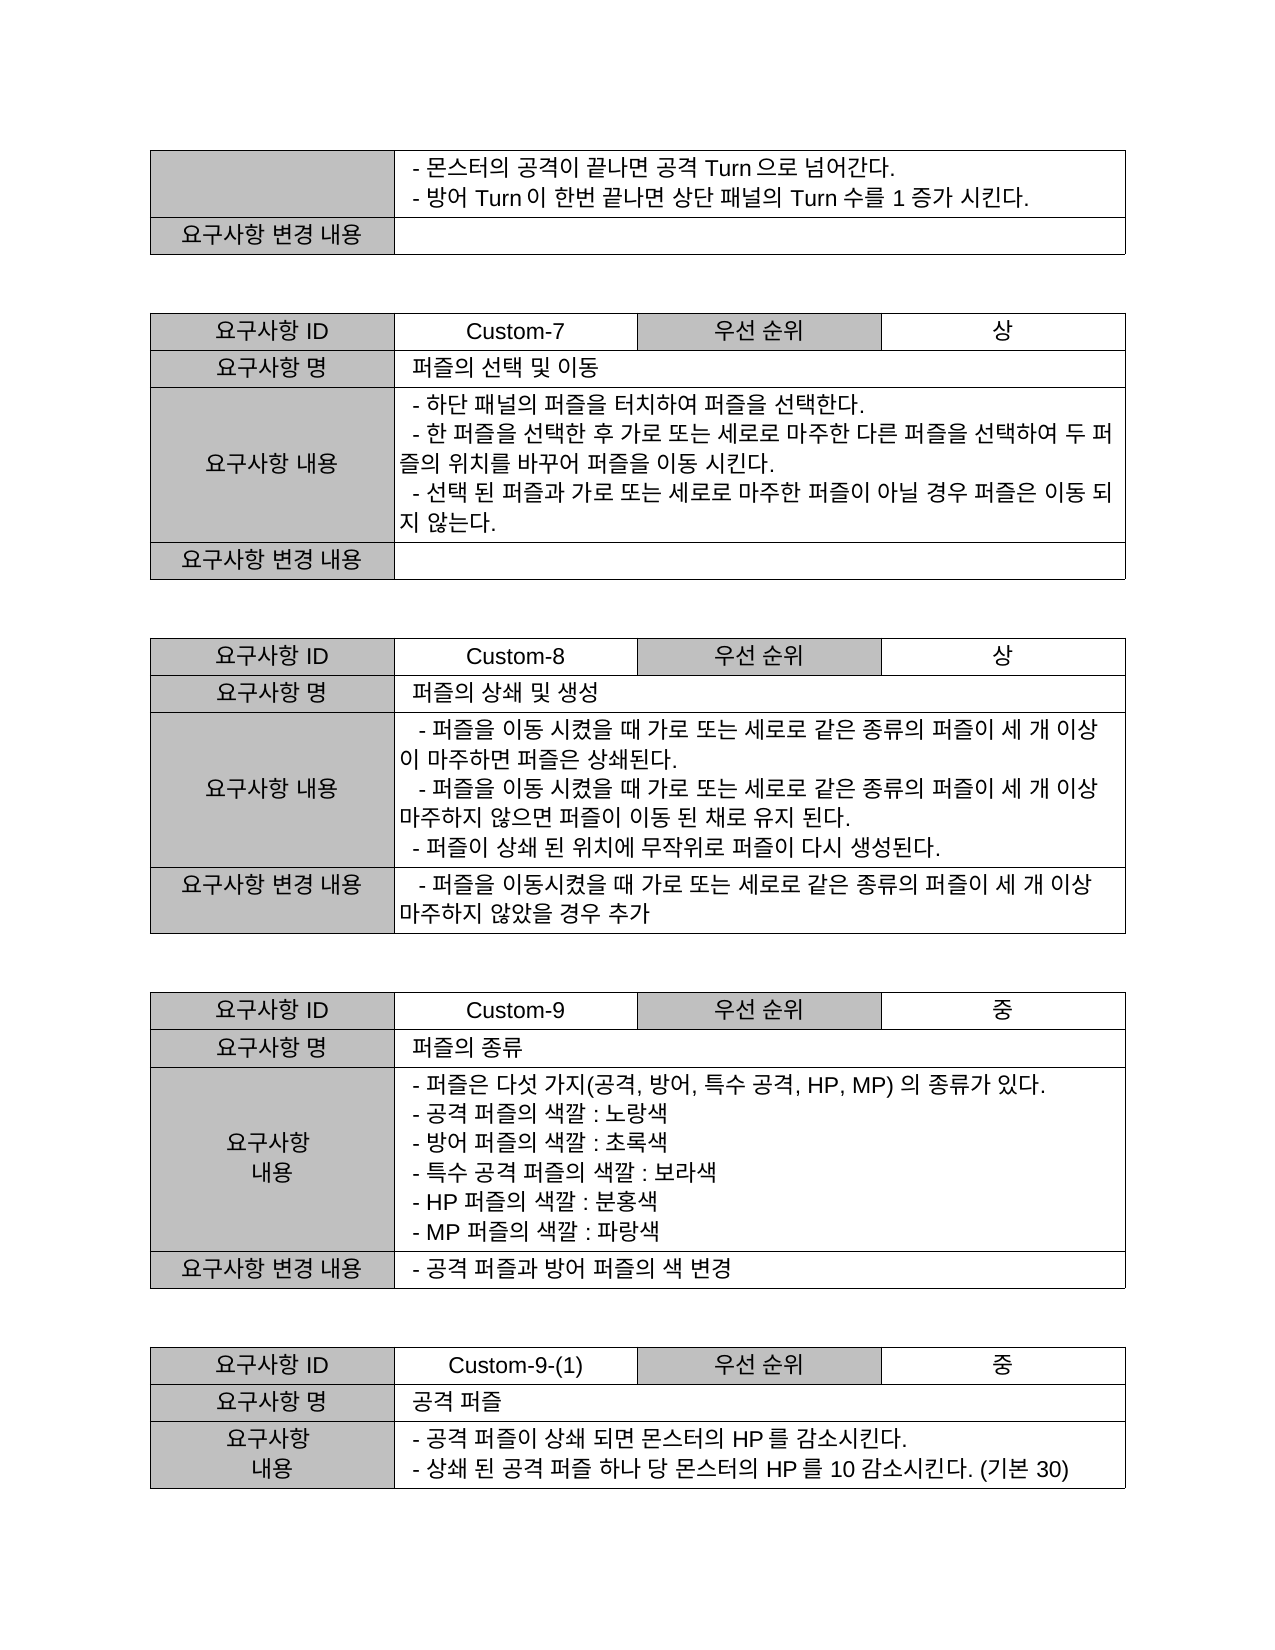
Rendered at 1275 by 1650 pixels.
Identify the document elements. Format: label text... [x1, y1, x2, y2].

table_header 요구사항 ID [151, 314, 394, 350]
table_header 상 [882, 639, 1125, 675]
table_cell 요구사항 변경 내용 [151, 543, 394, 579]
table_header 중 [882, 1348, 1125, 1384]
table_cell 요구사항 변경 내용 [151, 868, 394, 933]
table_header 중 [882, 993, 1125, 1029]
table_cell 요구사항 변경 내용 [151, 1252, 394, 1288]
table_cell - 몬스터의 공격이 끝나면 공격 Turn으로 넘어간다. - 방어 Turn이 한번 끝나면 상단 패널의 Turn 수를 1 증가 시킨다. [395, 151, 1125, 217]
table_header 우선 순위 [638, 639, 881, 675]
table_cell 요구사항 내용 [151, 1422, 394, 1488]
table_header Custom-7 [395, 314, 637, 350]
table_cell 퍼즐의 상쇄 및 생성 [395, 676, 1125, 712]
table_header Custom-8 [395, 639, 637, 675]
table_cell 요구사항 내용 [151, 1068, 394, 1251]
table_cell - 퍼즐은 다섯 가지(공격, 방어, 특수 공격, HP, MP) 의 종류가 있다. - 공격 퍼즐의 색깔 : 노랑색 - 방어 퍼즐의 색깔 : 초록색 - 특수 공격 퍼즐의 색깔 : 보라색 - HP 퍼즐의 색깔 : 분홍색 - MP 퍼즐의 색깔 : 파랑색 [395, 1068, 1125, 1251]
table_header 상 [882, 314, 1125, 350]
table_header 우선 순위 [638, 314, 881, 350]
table_header 요구사항 ID [151, 993, 394, 1029]
table_cell - 하단 패널의 퍼즐을 터치하여 퍼즐을 선택한다. - 한 퍼즐을 선택한 후 가로 또는 세로로 마주한 다른 퍼즐을 선택하여 두 퍼즐의 위치를 바꾸어 퍼즐을 이동 시킨다. - 선택 된 퍼즐과 가로 또는 세로로 마주한 퍼즐이 아닐 경우 퍼즐은 이동 되지 않는다. [395, 388, 1125, 542]
table_cell 요구사항 내용 [151, 388, 394, 542]
table_cell 공격 퍼즐 [395, 1385, 1125, 1421]
table_cell 요구사항 내용 [151, 713, 394, 867]
table_header 우선 순위 [638, 1348, 881, 1384]
table_cell [395, 543, 1125, 579]
table_cell 요구사항 명 [151, 351, 394, 387]
table_cell - 퍼즐을 이동시켰을 때 가로 또는 세로로 같은 종류의 퍼즐이 세 개 이상 마주하지 않았을 경우 추가 [395, 868, 1125, 933]
table_cell - 퍼즐을 이동 시켰을 때 가로 또는 세로로 같은 종류의 퍼즐이 세 개 이상이 마주하면 퍼즐은 상쇄된다. - 퍼즐을 이동 시켰을 때 가로 또는 세로로 같은 종류의 퍼즐이 세 개 이상 마주하지 않으면 퍼즐이 이동 된 채로 유지 된다. - 퍼즐이 상쇄 된 위치에 무작위로 퍼즐이 다시 생성된다. [395, 713, 1125, 867]
table_cell 퍼즐의 선택 및 이동 [395, 351, 1125, 387]
table_header 요구사항 ID [151, 1348, 394, 1384]
table_cell 요구사항 명 [151, 676, 394, 712]
table_cell 요구사항 변경 내용 [151, 218, 394, 254]
table_cell 퍼즐의 종류 [395, 1030, 1125, 1067]
table_cell [395, 218, 1125, 254]
table_cell [151, 151, 394, 217]
table_cell - 공격 퍼즐이 상쇄 되면 몬스터의 HP를 감소시킨다. - 상쇄 된 공격 퍼즐 하나 당 몬스터의 HP를 10 감소시킨다. (기본 30) [395, 1422, 1125, 1488]
table_cell - 공격 퍼즐과 방어 퍼즐의 색 변경 [395, 1252, 1125, 1288]
table_cell 요구사항 명 [151, 1385, 394, 1421]
table_cell 요구사항 명 [151, 1030, 394, 1067]
table_header Custom-9-(1) [395, 1348, 637, 1384]
table_header Custom-9 [395, 993, 637, 1029]
table_header 요구사항 ID [151, 639, 394, 675]
table_header 우선 순위 [638, 993, 881, 1029]
